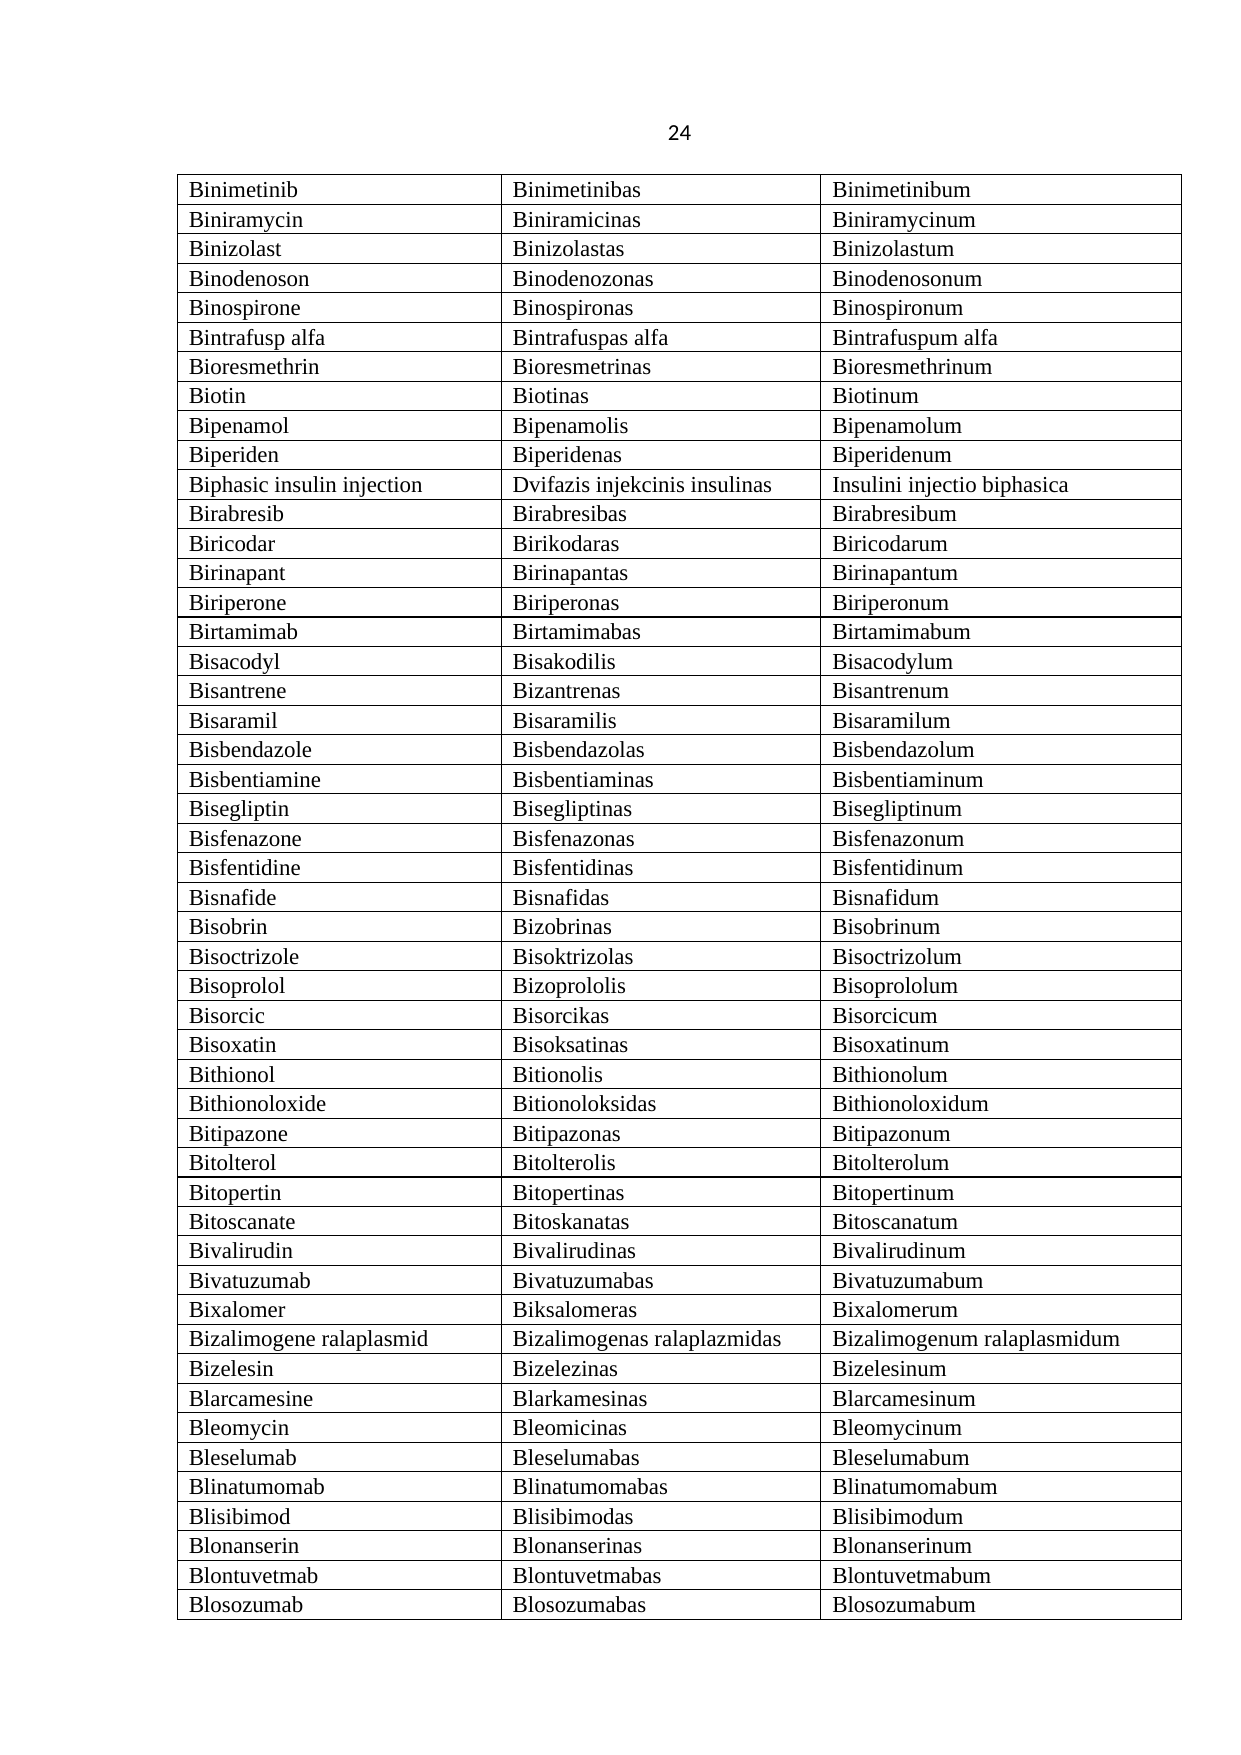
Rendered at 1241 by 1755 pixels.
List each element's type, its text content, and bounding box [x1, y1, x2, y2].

table_cell Biksalomeras [502, 1295, 820, 1324]
table_cell Biperidenum [821, 441, 1181, 469]
table_cell Biperiden [178, 441, 501, 469]
table_cell Bisaramilum [821, 706, 1181, 734]
table_cell Bisnafidas [502, 883, 820, 911]
table_cell Bisfenazone [178, 824, 501, 852]
table_cell Biricodar [178, 529, 501, 557]
table_cell Bitipazonum [821, 1119, 1181, 1147]
table_cell Bizobrinas [502, 912, 820, 941]
table_cell Bisoksatinas [502, 1030, 820, 1058]
table_cell Bizalimogenas ralaplazmidas [502, 1325, 820, 1353]
table_cell Binimetinib [178, 175, 501, 204]
table_cell Bivalirudinum [821, 1236, 1181, 1265]
table_cell Bitolterolis [502, 1148, 820, 1176]
table_cell Bioresmetrinas [502, 352, 820, 381]
table_cell Bisorcic [178, 1001, 501, 1029]
table_cell Bleomycinum [821, 1413, 1181, 1442]
table_cell Birabresibas [502, 500, 820, 528]
table_cell Bisaramil [178, 706, 501, 734]
table_cell Bisbentiamine [178, 765, 501, 793]
table_cell Bioresmethrin [178, 352, 501, 381]
table_cell Bleomicinas [502, 1413, 820, 1442]
table_cell Biriperonas [502, 588, 820, 616]
table_cell Bisfentidinas [502, 853, 820, 882]
table_cell Bizoprololis [502, 971, 820, 999]
table_cell Bizantrenas [502, 676, 820, 705]
table_cell Bithionoloxide [178, 1089, 501, 1117]
table_cell Bleselumab [178, 1443, 501, 1471]
table_cell Blonanserinum [821, 1531, 1181, 1560]
table_cell Bitolterolum [821, 1148, 1181, 1176]
table_cell Binizolast [178, 234, 501, 263]
table_cell Binospironum [821, 293, 1181, 322]
table_cell Bisobrin [178, 912, 501, 941]
table_cell Bisegliptinum [821, 794, 1181, 823]
table_cell Biphasic insulin injection [178, 470, 501, 498]
table_cell Bisorcicum [821, 1001, 1181, 1029]
table_cell Biriperone [178, 588, 501, 616]
table_cell Bintrafusp alfa [178, 323, 501, 351]
table_cell Biricodarum [821, 529, 1181, 557]
table_cell Binospirone [178, 293, 501, 322]
table_cell Blonanserinas [502, 1531, 820, 1560]
table_cell Bisbendazolum [821, 735, 1181, 764]
table_cell Bitionolis [502, 1060, 820, 1088]
table_cell Bisorcikas [502, 1001, 820, 1029]
table_cell Bivatuzumabas [502, 1266, 820, 1294]
table_cell Blontuvetmabum [821, 1561, 1181, 1589]
table_cell Blonanserin [178, 1531, 501, 1560]
table_cell Bisoktrizolas [502, 942, 820, 970]
table_cell Blisibimod [178, 1502, 501, 1530]
table_cell Bivalirudin [178, 1236, 501, 1265]
table_cell Biotin [178, 382, 501, 410]
table_cell Bithionoloxidum [821, 1089, 1181, 1117]
table_cell Bisacodyl [178, 647, 501, 675]
table_cell Bizelezinas [502, 1354, 820, 1383]
table_cell Bitoscanate [178, 1207, 501, 1235]
table_cell Birinapant [178, 559, 501, 587]
table_cell Blosozumabum [821, 1590, 1181, 1619]
table_cell Bizalimogenum ralaplasmidum [821, 1325, 1181, 1353]
table_cell Bipenamol [178, 411, 501, 439]
table_cell Binodenozonas [502, 264, 820, 292]
table_cell Blisibimodas [502, 1502, 820, 1530]
table_cell Biniramycin [178, 205, 501, 233]
table_cell Bitipazone [178, 1119, 501, 1147]
table_cell Bitopertinas [502, 1178, 820, 1206]
table_cell Bivatuzumabum [821, 1266, 1181, 1294]
table_cell Bizalimogene ralaplasmid [178, 1325, 501, 1353]
table_cell Bisoctrizolum [821, 942, 1181, 970]
table_cell Bintrafuspas alfa [502, 323, 820, 351]
table_cell Bixalomerum [821, 1295, 1181, 1324]
table_cell Binizolastas [502, 234, 820, 263]
table_cell Bizelesinum [821, 1354, 1181, 1383]
table_cell Blontuvetmab [178, 1561, 501, 1589]
table_cell Blinatumomab [178, 1472, 501, 1501]
table_cell Bisfentidine [178, 853, 501, 882]
table_cell Bitoskanatas [502, 1207, 820, 1235]
table_cell Birtamimabas [502, 618, 820, 646]
table_cell Binodenosonum [821, 264, 1181, 292]
table_cell Bisnafide [178, 883, 501, 911]
table_cell Insulini injectio biphasica [821, 470, 1181, 498]
table_cell Bisnafidum [821, 883, 1181, 911]
table_cell Bioresmethrinum [821, 352, 1181, 381]
table_cell Bivalirudinas [502, 1236, 820, 1265]
table_cell Birtamimabum [821, 618, 1181, 646]
table_cell Bleselumabas [502, 1443, 820, 1471]
table_cell Bisbentiaminas [502, 765, 820, 793]
table_cell Blarkamesinas [502, 1384, 820, 1412]
table_cell Bisegliptin [178, 794, 501, 823]
table_cell Bisoxatinum [821, 1030, 1181, 1058]
table_cell Birabresibum [821, 500, 1181, 528]
table_cell Blarcamesine [178, 1384, 501, 1412]
table_cell Bisakodilis [502, 647, 820, 675]
table_cell Birikodaras [502, 529, 820, 557]
table_cell Blinatumomabas [502, 1472, 820, 1501]
table_cell Bintrafuspum alfa [821, 323, 1181, 351]
table_cell Bitopertinum [821, 1178, 1181, 1206]
table_cell Dvifazis injekcinis insulinas [502, 470, 820, 498]
table_cell Bisbendazole [178, 735, 501, 764]
table_cell Bisacodylum [821, 647, 1181, 675]
table_cell Blontuvetmabas [502, 1561, 820, 1589]
table_cell Bleomycin [178, 1413, 501, 1442]
table_cell Biotinas [502, 382, 820, 410]
table_cell Bitoscanatum [821, 1207, 1181, 1235]
table_cell Blarcamesinum [821, 1384, 1181, 1412]
table_cell Birtamimab [178, 618, 501, 646]
table_cell Birabresib [178, 500, 501, 528]
table_cell Biotinum [821, 382, 1181, 410]
table_cell Biniramicinas [502, 205, 820, 233]
table_cell Binimetinibas [502, 175, 820, 204]
table_cell Birinapantas [502, 559, 820, 587]
table_cell Bipenamolis [502, 411, 820, 439]
table_cell Blosozumabas [502, 1590, 820, 1619]
table_cell Binimetinibum [821, 175, 1181, 204]
table_cell Binodenoson [178, 264, 501, 292]
table_cell Bisoxatin [178, 1030, 501, 1058]
table_cell Biniramycinum [821, 205, 1181, 233]
table_cell Bisfentidinum [821, 853, 1181, 882]
table_cell Bitolterol [178, 1148, 501, 1176]
table_cell Bisfenazonum [821, 824, 1181, 852]
table_cell Bisaramilis [502, 706, 820, 734]
table_cell Bisbentiaminum [821, 765, 1181, 793]
table_cell Bisbendazolas [502, 735, 820, 764]
table_cell Bisobrinum [821, 912, 1181, 941]
table_cell Blisibimodum [821, 1502, 1181, 1530]
table_cell Bipenamolum [821, 411, 1181, 439]
table_cell Biperidenas [502, 441, 820, 469]
table_cell Bitopertin [178, 1178, 501, 1206]
table_cell Bithionol [178, 1060, 501, 1088]
table_cell Binospironas [502, 293, 820, 322]
table_cell Binizolastum [821, 234, 1181, 263]
table_cell Biriperonum [821, 588, 1181, 616]
table_cell Bixalomer [178, 1295, 501, 1324]
table_cell Blosozumab [178, 1590, 501, 1619]
table_cell Blinatumomabum [821, 1472, 1181, 1501]
table_cell Bisfenazonas [502, 824, 820, 852]
table_cell Bisantrene [178, 676, 501, 705]
table_cell Bleselumabum [821, 1443, 1181, 1471]
table_cell Bithionolum [821, 1060, 1181, 1088]
table_cell Bisantrenum [821, 676, 1181, 705]
table_cell Bivatuzumab [178, 1266, 501, 1294]
table_cell Bitipazonas [502, 1119, 820, 1147]
table_cell Birinapantum [821, 559, 1181, 587]
table_cell Bitionoloksidas [502, 1089, 820, 1117]
table_cell Bisoprololum [821, 971, 1181, 999]
table_cell Bisoctrizole [178, 942, 501, 970]
table_cell Bisoprolol [178, 971, 501, 999]
table_cell Bizelesin [178, 1354, 501, 1383]
table_cell Bisegliptinas [502, 794, 820, 823]
